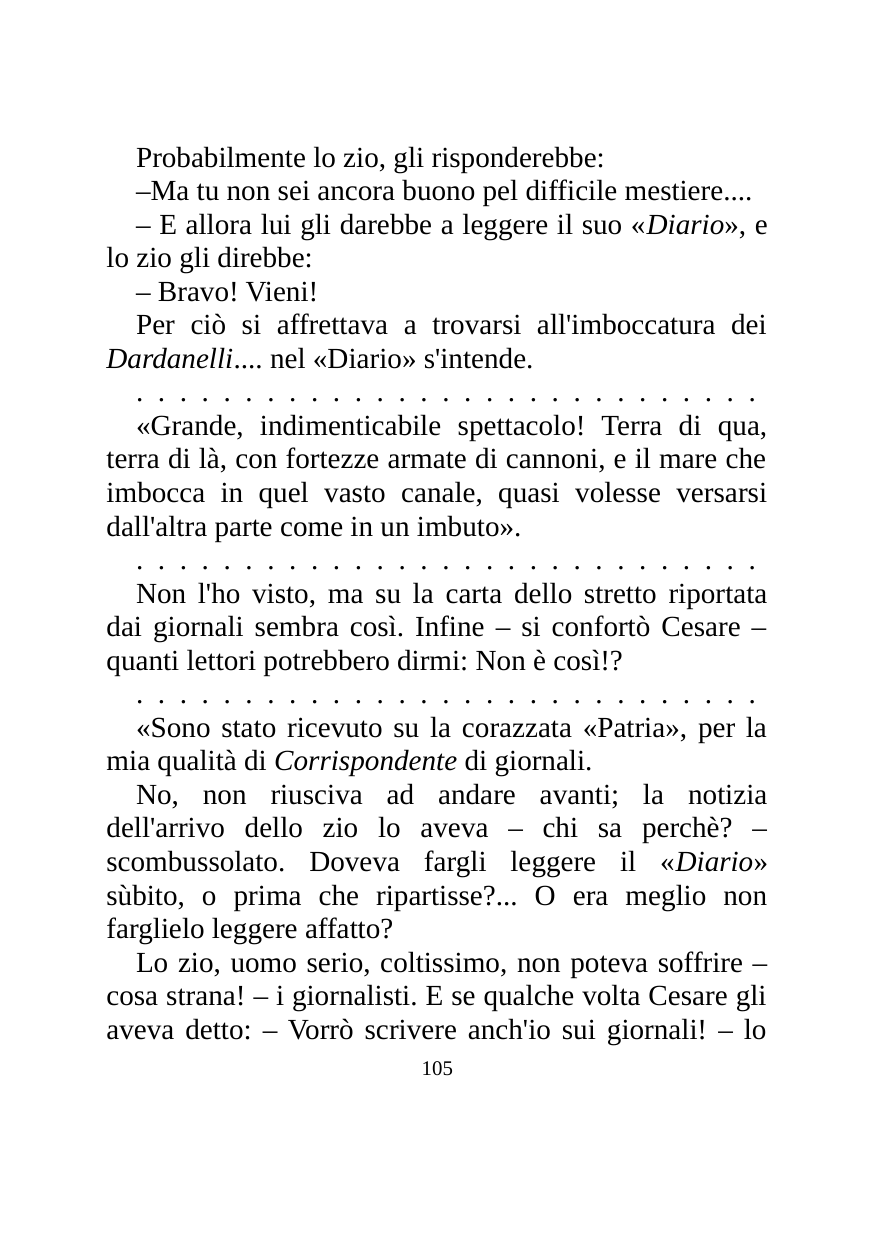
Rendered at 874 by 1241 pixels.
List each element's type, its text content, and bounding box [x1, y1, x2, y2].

text – Bravo! Vieni! [106, 274, 768, 307]
text . . . . . . . . . . . . . . . . . . . . . . . . . . . . . [106, 374, 768, 408]
text Per ciò si affrettava a trovarsi all'imboccatura dei Dardanelli.... nel «Diario» s'intende. [106, 307, 768, 374]
text Lo zio, uomo serio, coltissimo, non poteva soffrire – cosa strana! – i giornalisti. E se qualche volta Cesare gli aveva detto: – Vorrò scrivere anch'io sui giornali! – lo [106, 945, 768, 1045]
text –Ma tu non sei ancora buono pel difficile mestiere.... [106, 173, 768, 207]
text Probabilmente lo zio, gli risponderebbe: [106, 140, 768, 173]
text «Grande, indimenticabile spettacolo! Terra di qua, terra di là, con fortezze armate di cannoni, e il mare che imbocca in quel vasto canale, quasi volesse versarsi dall'altra parte come in un imbuto». [106, 408, 768, 542]
text . . . . . . . . . . . . . . . . . . . . . . . . . . . . . [106, 676, 768, 710]
text No, non riusciva ad andare avanti; la notizia dell'arrivo dello zio lo aveva – chi sa perchè? – scombussolato. Doveva fargli leggere il «Diario» sùbito, o prima che ripartisse?... O era meglio non farglielo leggere affatto? [106, 777, 768, 945]
text – E allora lui gli darebbe a leggere il suo «Diario», e lo zio gli direbbe: [106, 207, 768, 274]
text Non l'ho visto, ma su la carta dello stretto riportata dai giornali sembra così. Infine – si confortò Cesare – quanti lettori potrebbero dirmi: Non è così!? [106, 576, 768, 676]
text . . . . . . . . . . . . . . . . . . . . . . . . . . . . . [106, 542, 768, 576]
text «Sono stato ricevuto su la corazzata «Patria», per la mia qualità di Corrispondente di giornali. [106, 710, 768, 777]
